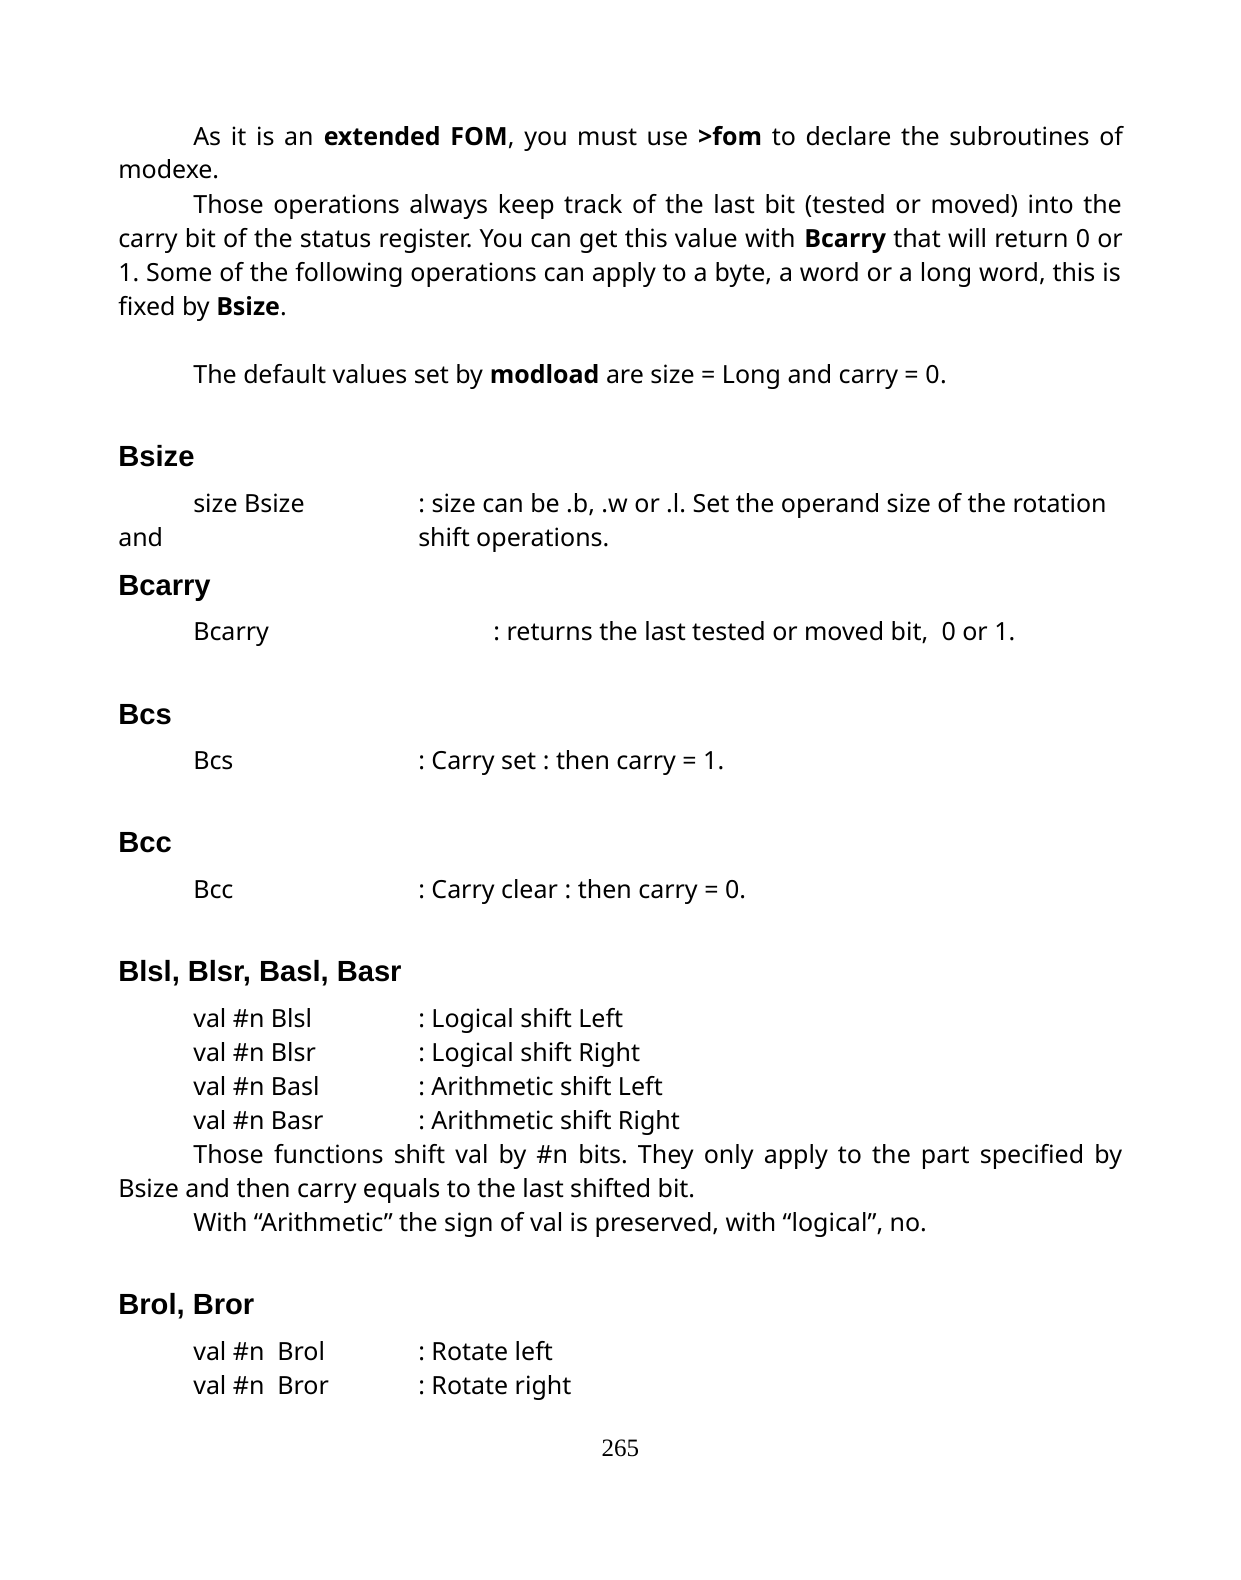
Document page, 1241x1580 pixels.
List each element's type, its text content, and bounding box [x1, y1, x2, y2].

text Bcc : Carry clear : then carry = 0. [118, 872, 1123, 906]
text val #n Bror : Rotate right [118, 1367, 1123, 1402]
text The default values set by modload are size = Long and carry = 0. [118, 357, 1123, 391]
text val #n Brol : Rotate left [118, 1333, 1123, 1367]
subtitle Bcarry [118, 568, 1122, 602]
text val #n Blsr : Logical shift Right [118, 1034, 1123, 1068]
subtitle Brol, Bror [118, 1287, 1122, 1321]
text As it is an extended FOM, you must use >fom to declare the subroutines of modexe. [118, 118, 1123, 186]
text Those functions shift val by #n bits. They only apply to the part specified by Bsize and then carry equals to the last shifted bit. [118, 1137, 1123, 1205]
text val #n Basr : Arithmetic shift Right [118, 1102, 1123, 1137]
text Those operations always keep track of the last bit (tested or moved) into the carry bit of the status register. You can get this value with Bcarry that will return 0 or 1. Some of the following operations can apply to a byte, a word or a long word, this is fixed by Bsize. [118, 186, 1123, 322]
text val #n Basl : Arithmetic shift Left [118, 1068, 1123, 1102]
subtitle Bcs [118, 697, 1122, 730]
text size Bsize : size can be .b, .w or .l. Set the operand size of the rotation and shift operations. [118, 485, 1123, 553]
text Bcarry : returns the last tested or moved bit, 0 or 1. [118, 614, 1123, 648]
subtitle Bcc [118, 826, 1122, 859]
subtitle Blsl, Blsr, Basl, Basr [118, 954, 1122, 988]
text With “Arithmetic” the sign of val is preserved, with “logical”, no. [118, 1205, 1123, 1239]
subtitle Bsize [118, 439, 1122, 473]
text val #n Blsl : Logical shift Left [118, 1000, 1123, 1034]
text Bcs : Carry set : then carry = 1. [118, 743, 1123, 777]
